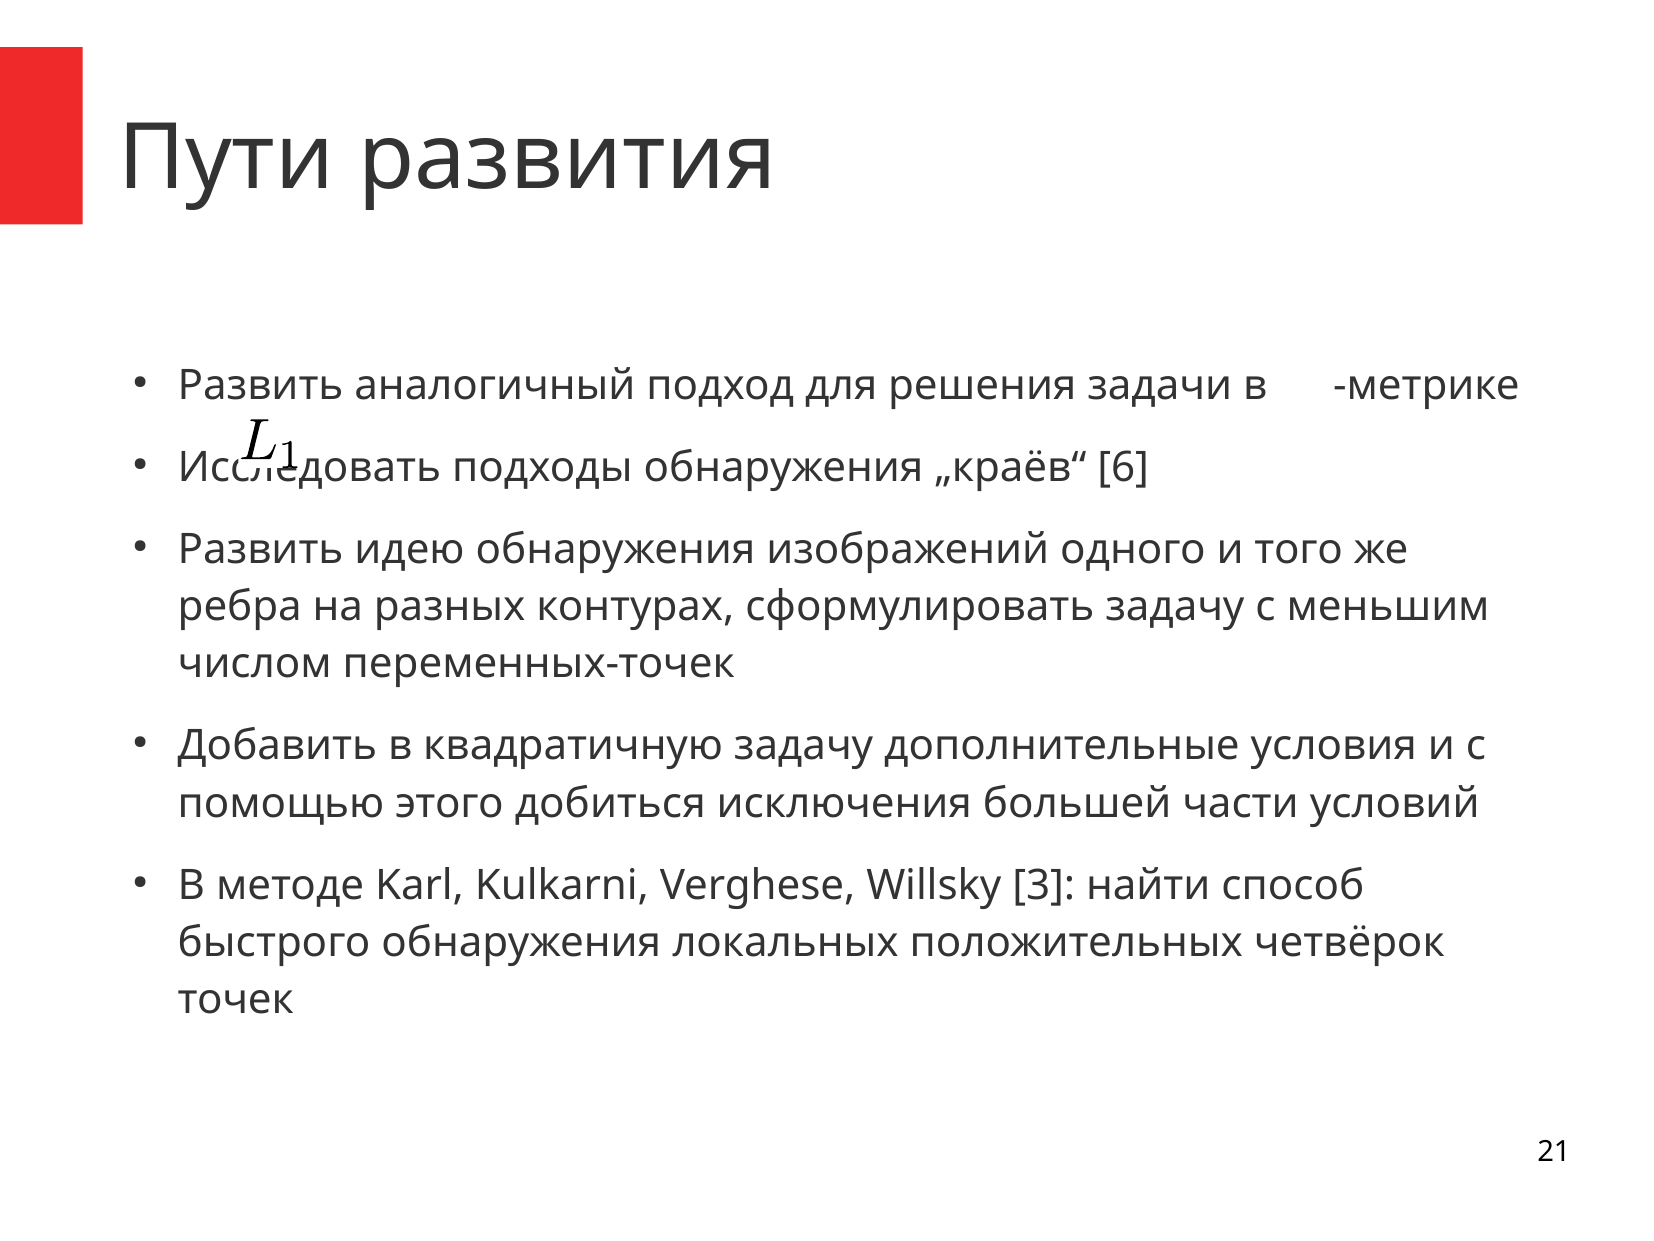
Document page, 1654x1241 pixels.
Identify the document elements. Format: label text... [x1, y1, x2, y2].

list Развить аналогичный подход для решения задачи в -метрике Исследовать подходы обнаружения „краёв“ [6] Развить идею обнаружения изображений одного и того же ребра на разных контурах, сформулировать задачу с меньшим числом переменных-точек Добавить в квадратичную задачу дополнительные условия и с помощью этого добиться исключения большей части условий В методе Karl, Kulkarni, Verghese, Willsky [3]: найти способ быстрого обнаружения локальных положительных четвёрок точек [118, 354, 1536, 1074]
title Пути развития [118, 49, 1571, 257]
text_box [238, 419, 302, 468]
